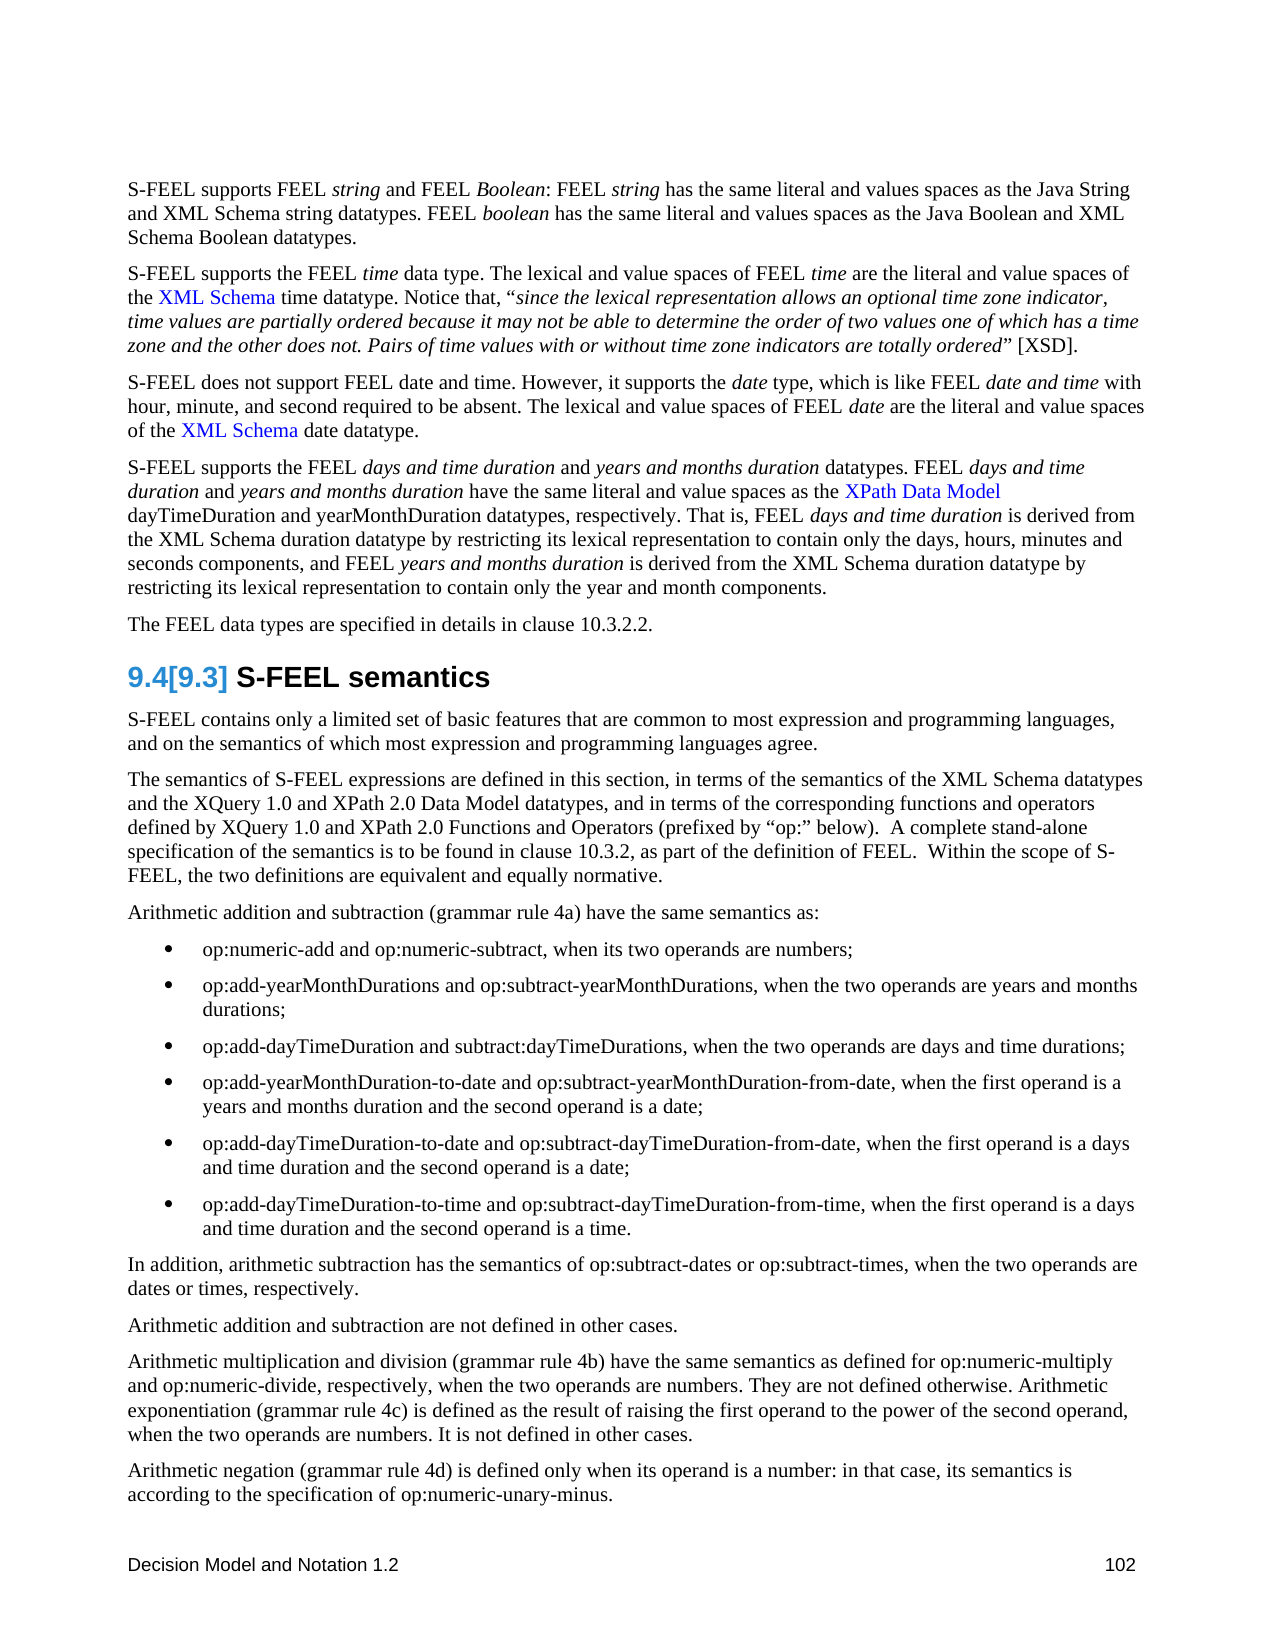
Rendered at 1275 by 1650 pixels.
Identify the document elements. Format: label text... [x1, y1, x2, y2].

list op:add-yearMonthDuration-to-date and op:subtract-yearMonthDuration-from-date, when the first operand is a years and months duration and the second operand is a date; [165, 1070, 1147, 1118]
list op:numeric-add and op:numeric-subtract, when its two operands are numbers; [165, 937, 1147, 961]
text Arithmetic multiplication and division (grammar rule 4b) have the same semantics as defined for op:numeric-multiply and op:numeric-divide, respectively, when the two operands are numbers. They are not defined otherwise. Arithmetic exponentiation (grammar rule 4c) is defined as the result of raising the first operand to the power of the second operand, when the two operands are numbers. It is not defined in other cases. [127, 1349, 1147, 1446]
text In addition, arithmetic subtraction has the semantics of op:subtract-dates or op:subtract-times, when the two operands are dates or times, respectively. [127, 1252, 1147, 1300]
text S-FEEL supports FEEL string and FEEL Boolean: FEEL string has the same literal and values spaces as the Java String and XML Schema string datatypes. FEEL boolean has the same literal and values spaces as the Java Boolean and XML Schema Boolean datatypes. [127, 176, 1147, 249]
list op:add-dayTimeDuration and subtract:dayTimeDurations, when the two operands are days and time durations; [165, 1034, 1147, 1058]
subtitle S-FEEL semantics [127, 661, 1147, 694]
text S-FEEL supports the FEEL days and time duration and years and months duration datatypes. FEEL days and time duration and years and months duration have the same literal and value spaces as the XPath Data Model dayTimeDuration and yearMonthDuration datatypes, respectively. That is, FEEL days and time duration is derived from the XML Schema duration datatype by restricting its lexical representation to contain only the days, hours, minutes and seconds components, and FEEL years and months duration is derived from the XML Schema duration datatype by restricting its lexical representation to contain only the year and month components. [127, 454, 1147, 599]
text S-FEEL supports the FEEL time data type. The lexical and value spaces of FEEL time are the literal and value spaces of the XML Schema time datatype. Notice that, “since the lexical representation allows an optional time zone indicator, time values are partially ordered because it may not be able to determine the order of two values one of which has a time zone and the other does not. Pairs of time values with or without time zone indicators are totally ordered” [XSD]. [127, 261, 1147, 357]
text Arithmetic addition and subtraction are not defined in other cases. [127, 1313, 1147, 1337]
list op:add-dayTimeDuration-to-time and op:subtract-dayTimeDuration-from-time, when the first operand is a days and time duration and the second operand is a time. [165, 1192, 1147, 1240]
text Arithmetic addition and subtraction (grammar rule 4a) have the same semantics as: [127, 900, 1147, 924]
text The semantics of S-FEEL expressions are defined in this section, in terms of the semantics of the XML Schema datatypes and the XQuery 1.0 and XPath 2.0 Data Model datatypes, and in terms of the corresponding functions and operators defined by XQuery 1.0 and XPath 2.0 Functions and Operators (prefixed by “op:” below). A complete stand-alone specification of the semantics is to be found in clause 10.3.2, as part of the definition of FEEL. Within the scope of S-FEEL, the two definitions are equivalent and equally normative. [127, 767, 1147, 887]
list op:add-yearMonthDurations and op:subtract-yearMonthDurations, when the two operands are years and months durations; [165, 973, 1147, 1021]
text The FEEL data types are specified in details in clause 10.3.2.2. [127, 611, 1147, 636]
text S-FEEL contains only a limited set of basic features that are common to most expression and programming languages, and on the semantics of which most expression and programming languages agree. [127, 707, 1147, 755]
list op:add-dayTimeDuration-to-date and op:subtract-dayTimeDuration-from-date, when the first operand is a days and time duration and the second operand is a date; [165, 1131, 1147, 1179]
text S-FEEL does not support FEEL date and time. However, it supports the date type, which is like FEEL date and time with hour, minute, and second required to be absent. The lexical and value spaces of FEEL date are the literal and value spaces of the XML Schema date datatype. [127, 370, 1147, 442]
text Arithmetic negation (grammar rule 4d) is defined only when its operand is a number: in that case, its semantics is according to the specification of op:numeric-unary-minus. [127, 1458, 1147, 1506]
